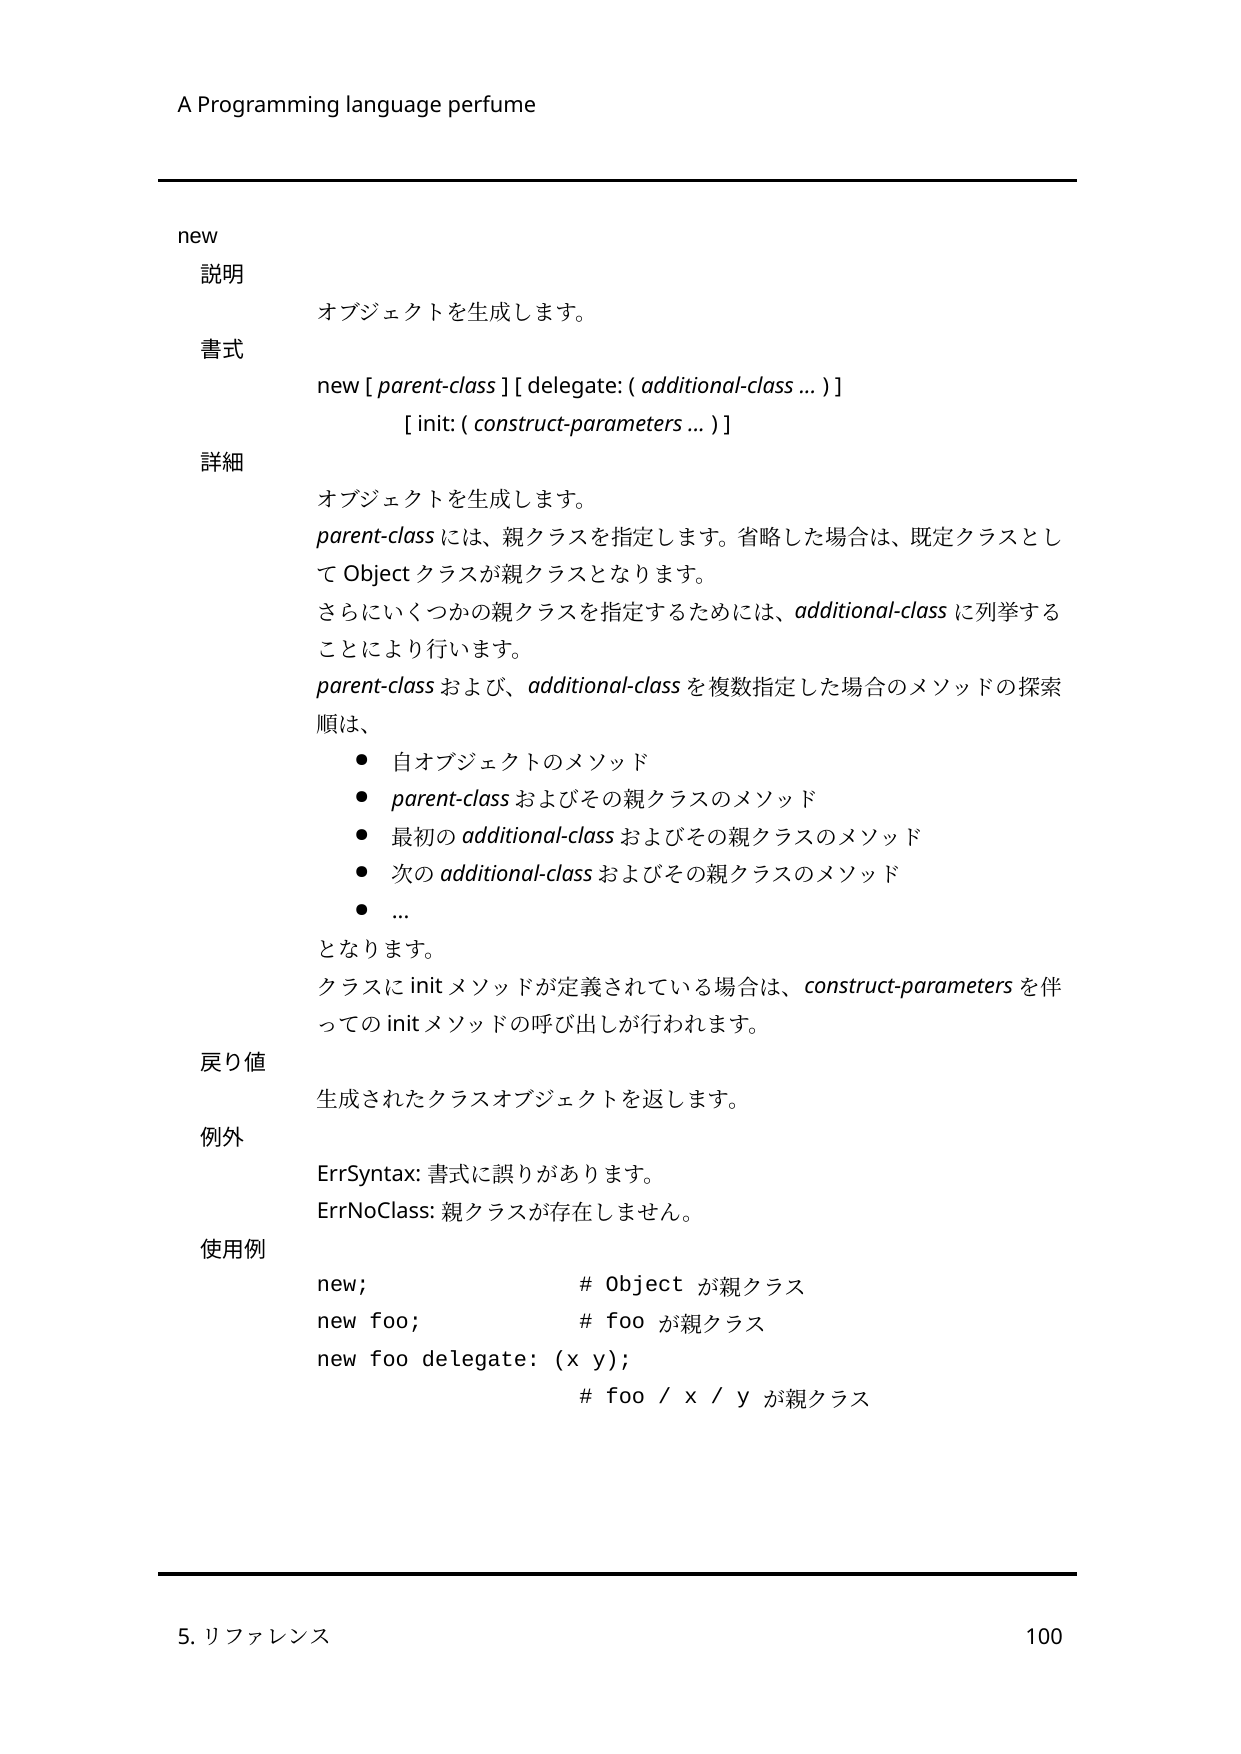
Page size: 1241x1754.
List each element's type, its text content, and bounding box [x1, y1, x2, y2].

table_cell オブジェクトを生成します。 parent-classには、親クラスを指定します。省略した場合は、既定クラスとしてObjectクラスが親クラスとなります。 さらにいくつかの親クラスを指定するためには、additional-class に列挙することにより行います。 parent-classおよび、additional-classを複数指定した場合のメソッドの探索順は、 自オブジェクトのメソッド parent-classおよびその親クラスのメソッド 最初のadditional-classおよびその親クラスのメソッド 次のadditional-classおよびその親クラスのメソッド ... となります。 クラスにinitメソッドが定義されている場合は、construct-parametersを伴ってのinitメソッドの呼び出しが行われます。 [317, 442, 1062, 1042]
table_cell 生成されたクラスオブジェクトを返します。 [317, 1042, 1062, 1117]
table_cell 使用例 [200, 1229, 317, 1417]
table_cell 詳細 [200, 442, 317, 1042]
table_cell 戻り値 [200, 1042, 317, 1117]
table_cell new [ parent-class ] [ delegate: ( additional-class ... ) ] [ init: ( construct-parameters ... ) ] [317, 329, 1062, 442]
table_cell new; # Object が親クラス new foo; # foo が親クラス new foo delegate: (x y); # foo / x / y が親クラス [317, 1229, 1062, 1417]
table_header オブジェクトを生成します。 [317, 254, 1062, 329]
table_cell 書式 [200, 329, 317, 442]
subtitle new [177, 217, 1063, 254]
table_cell ErrSyntax: 書式に誤りがあります。 ErrNoClass: 親クラスが存在しません。 [317, 1117, 1062, 1229]
table_header 説明 [200, 254, 317, 329]
table_cell 例外 [200, 1117, 317, 1229]
